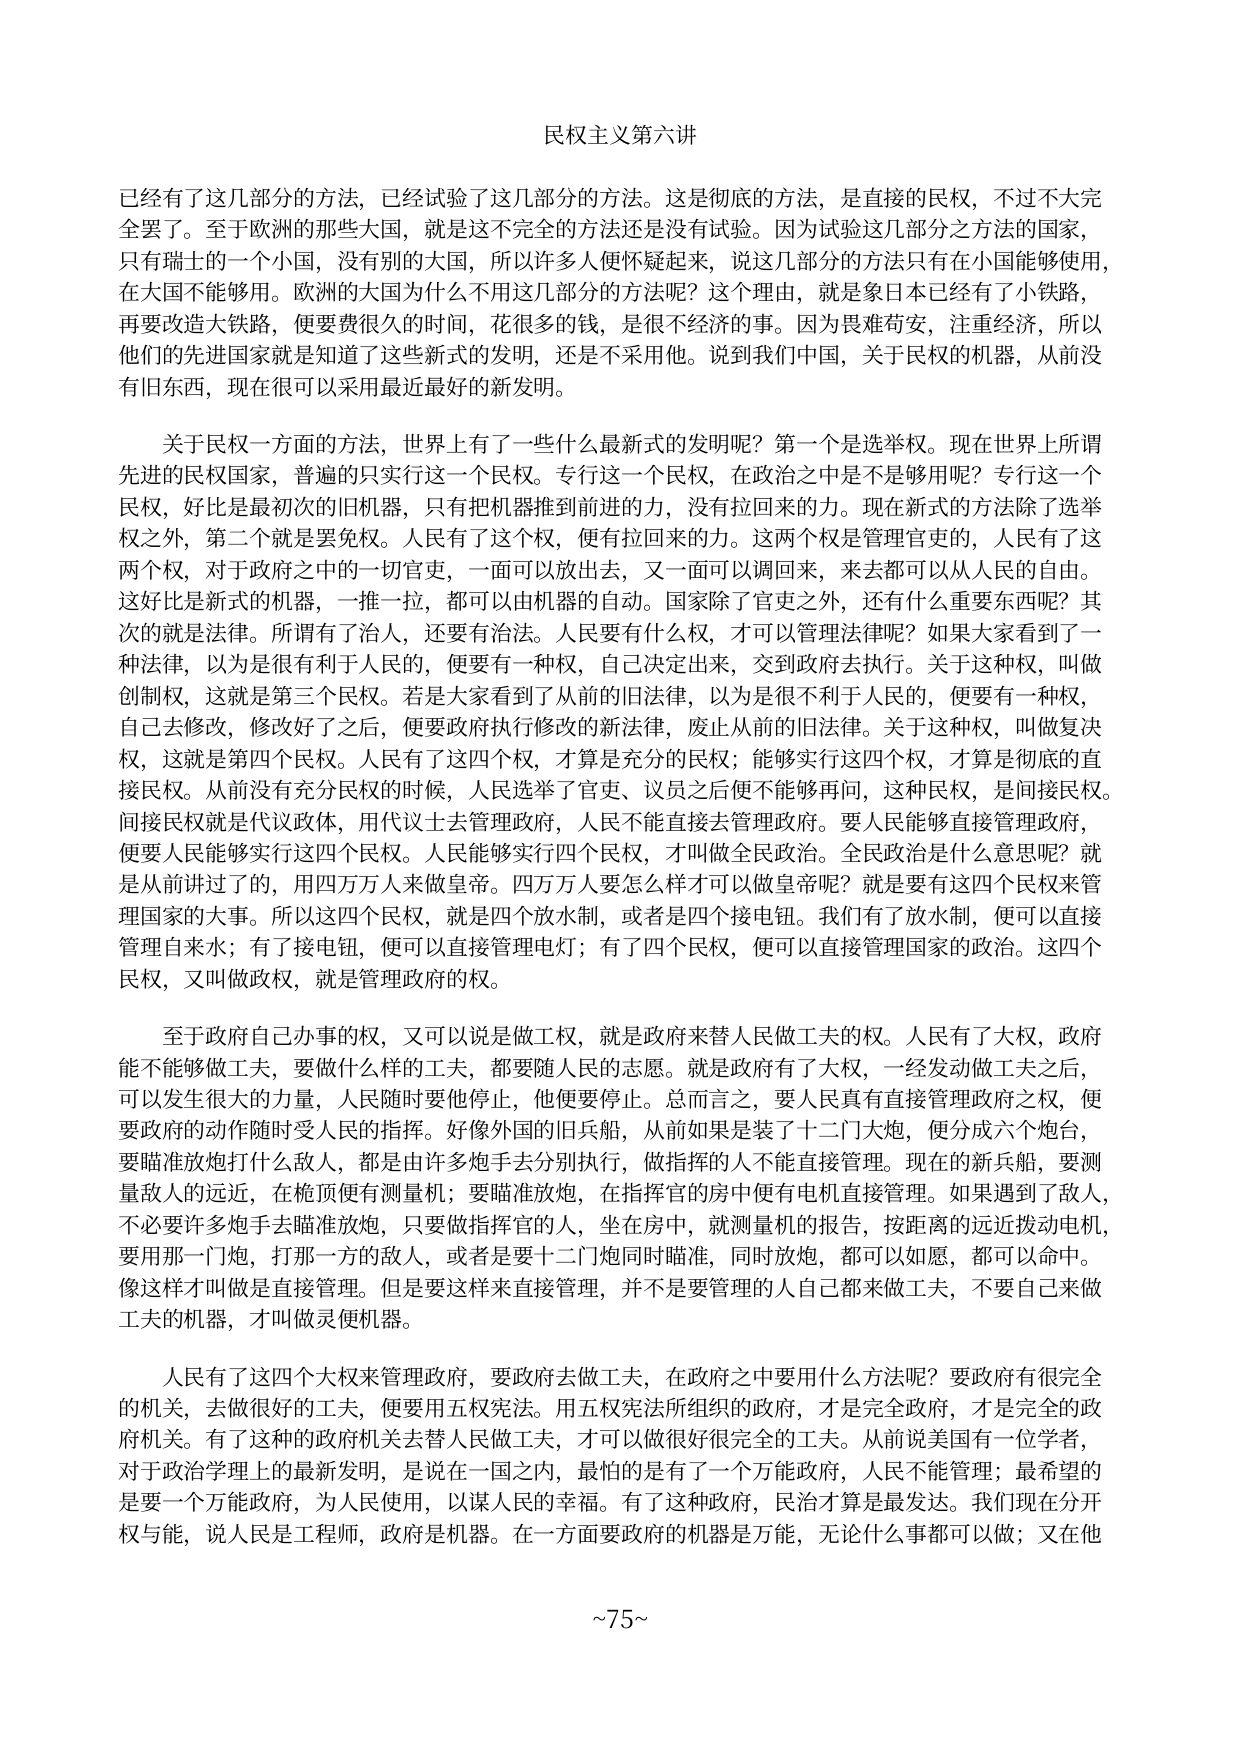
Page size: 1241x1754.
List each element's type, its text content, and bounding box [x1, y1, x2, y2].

text 已经有了这几部分的方法，已经试验了这几部分的方法。这是彻底的方法，是直接的民权，不过不大完全罢了。至于欧洲的那些大国，就是这不完全的方法还是没有试验。因为试验这几部分之方法的国家，只有瑞士的一个小国，没有别的大国，所以许多人便怀疑起来，说这几部分的方法只有在小国能够使用，在大国不能够用。欧洲的大国为什么不用这几部分的方法呢？这个理由，就是象日本已经有了小铁路，再要改造大铁路，便要费很久的时间，花很多的钱，是很不经济的事。因为畏难苟安，注重经济，所以他们的先进国家就是知道了这些新式的发明，还是不采用他。说到我们中国，关于民权的机器，从前没有旧东西，现在很可以采用最近最好的新发明。 [118, 181, 1122, 401]
text 至于政府自己办事的权，又可以说是做工权，就是政府来替人民做工夫的权。人民有了大权，政府能不能够做工夫，要做什么样的工夫，都要随人民的志愿。就是政府有了大权，一经发动做工夫之后，可以发生很大的力量，人民随时要他停止，他便要停止。总而言之，要人民真有直接管理政府之权，便要政府的动作随时受人民的指挥。好像外国的旧兵船，从前如果是装了十二门大炮，便分成六个炮台，要瞄准放炮打什么敌人，都是由许多炮手去分别执行，做指挥的人不能直接管理。现在的新兵船，要测量敌人的远近，在桅顶便有测量机；要瞄准放炮，在指挥官的房中便有电机直接管理。如果遇到了敌人，不必要许多炮手去瞄准放炮，只要做指挥官的人，坐在房中，就测量机的报告，按距离的远近拨动电机，要用那一门炮，打那一方的敌人，或者是要十二门炮同时瞄准，同时放炮，都可以如愿，都可以命中。像这样才叫做是直接管理。但是要这样来直接管理，并不是要管理的人自己都来做工夫，不要自己来做工夫的机器，才叫做灵便机器。 [118, 1019, 1122, 1334]
text 关于民权一方面的方法，世界上有了一些什么最新式的发明呢？第一个是选举权。现在世界上所谓先进的民权国家，普遍的只实行这一个民权。专行这一个民权，在政治之中是不是够用呢？专行这一个民权，好比是最初次的旧机器，只有把机器推到前进的力，没有拉回来的力。现在新式的方法除了选举权之外，第二个就是罢免权。人民有了这个权，便有拉回来的力。这两个权是管理官吏的，人民有了这两个权，对于政府之中的一切官吏，一面可以放出去，又一面可以调回来，来去都可以从人民的自由。这好比是新式的机器，一推一拉，都可以由机器的自动。国家除了官吏之外，还有什么重要东西呢？其次的就是法律。所谓有了治人，还要有治法。人民要有什么权，才可以管理法律呢？如果大家看到了一种法律，以为是很有利于人民的，便要有一种权，自己决定出来，交到政府去执行。关于这种权，叫做创制权，这就是第三个民权。若是大家看到了从前的旧法律，以为是很不利于人民的，便要有一种权，自己去修改，修改好了之后，便要政府执行修改的新法律，废止从前的旧法律。关于这种权，叫做复决权，这就是第四个民权。人民有了这四个权，才算是充分的民权；能够实行这四个权，才算是彻底的直接民权。从前没有充分民权的时候，人民选举了官吏、议员之后便不能够再问，这种民权，是间接民权。间接民权就是代议政体，用代议士去管理政府，人民不能直接去管理政府。要人民能够直接管理政府，便要人民能够实行这四个民权。人民能够实行四个民权，才叫做全民政治。全民政治是什么意思呢？就是从前讲过了的，用四万万人来做皇帝。四万万人要怎么样才可以做皇帝呢？就是要有这四个民权来管理国家的大事。所以这四个民权，就是四个放水制，或者是四个接电钮。我们有了放水制，便可以直接管理自来水；有了接电钮，便可以直接管理电灯；有了四个民权，便可以直接管理国家的政治。这四个民权，又叫做政权，就是管理政府的权。 [118, 427, 1122, 993]
text 人民有了这四个大权来管理政府，要政府去做工夫，在政府之中要用什么方法呢？要政府有很完全的机关，去做很好的工夫，便要用五权宪法。用五权宪法所组织的政府，才是完全政府，才是完全的政府机关。有了这种的政府机关去替人民做工夫，才可以做很好很完全的工夫。从前说美国有一位学者，对于政治学理上的最新发明，是说在一国之内，最怕的是有了一个万能政府，人民不能管理；最希望的是要一个万能政府，为人民使用，以谋人民的幸福。有了这种政府，民治才算是最发达。我们现在分开权与能，说人民是工程师，政府是机器。在一方面要政府的机器是万能，无论什么事都可以做；又在他 [118, 1360, 1122, 1548]
